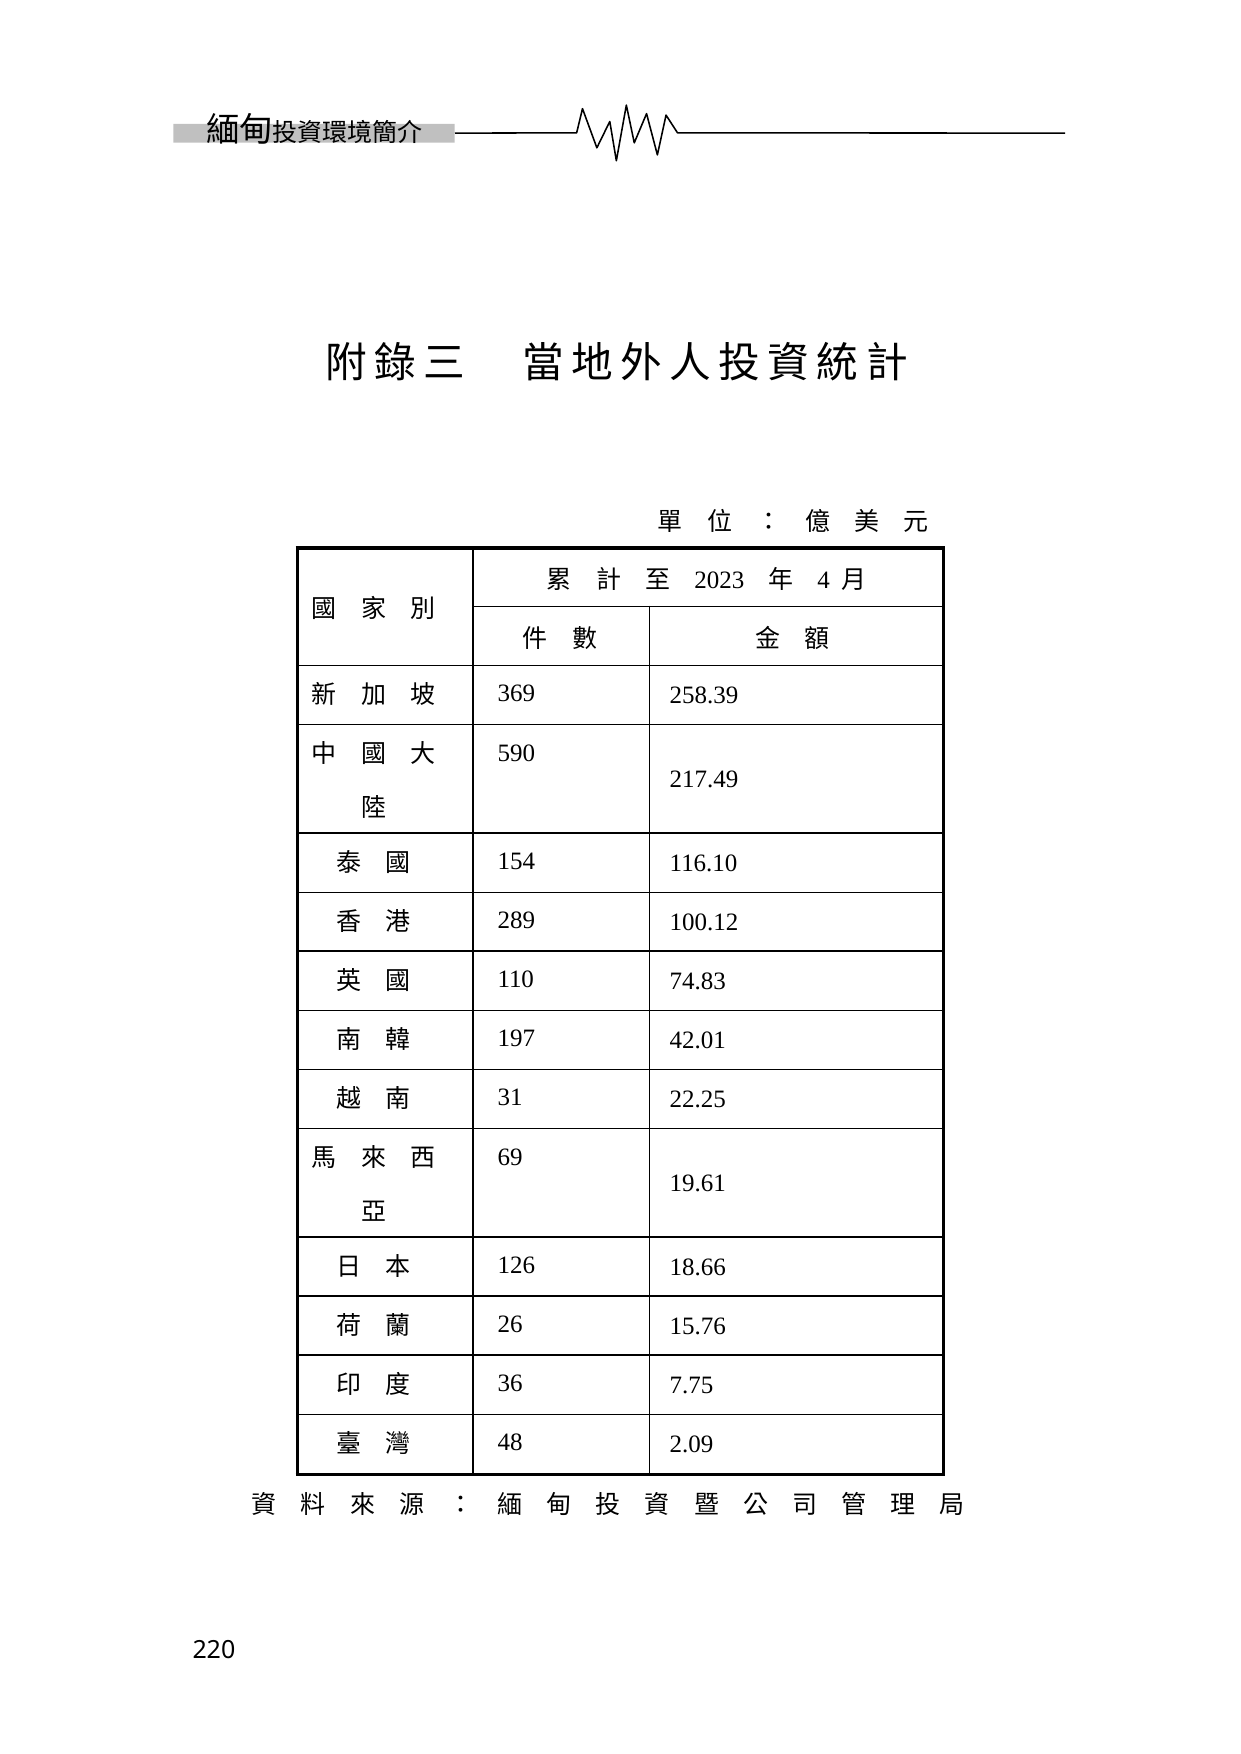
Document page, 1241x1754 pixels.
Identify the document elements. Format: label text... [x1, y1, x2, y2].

table_cell 217.49 [650, 725, 942, 832]
table_cell 南韓 [299, 1011, 472, 1068]
table_cell 件數 [474, 607, 649, 664]
table_cell 19.61 [650, 1129, 942, 1236]
table_cell 69 [474, 1129, 649, 1236]
table_cell 馬來西亞 [299, 1129, 472, 1236]
table_cell 18.66 [650, 1238, 942, 1295]
table_cell 中國大陸 [299, 725, 472, 832]
table_cell 42.01 [650, 1011, 942, 1068]
table_cell 116.10 [650, 834, 942, 891]
table_cell 印度 [299, 1356, 472, 1413]
table_cell 泰國 [299, 834, 472, 891]
table_cell 越南 [299, 1070, 472, 1128]
table_cell 金額 [650, 607, 942, 664]
table_cell 126 [474, 1238, 649, 1295]
table_cell 31 [474, 1070, 649, 1128]
table_cell 日本 [299, 1238, 472, 1295]
table_cell 2.09 [650, 1415, 942, 1472]
table_cell 74.83 [650, 952, 942, 1009]
table_cell 258.39 [650, 666, 942, 724]
table_cell 590 [474, 725, 649, 832]
text 資料來源：緬甸投資暨公司管理局 [178, 1476, 1063, 1529]
table_cell 197 [474, 1011, 649, 1068]
text 單位：億美元 [178, 493, 952, 546]
table_header 累計至2023年4月 [474, 550, 942, 606]
table_cell 荷蘭 [299, 1297, 472, 1354]
table_cell 289 [474, 893, 649, 950]
table_header 國家別 [299, 550, 472, 664]
table_cell 110 [474, 952, 649, 1009]
table_cell 36 [474, 1356, 649, 1413]
table_cell 15.76 [650, 1297, 942, 1354]
table_cell 48 [474, 1415, 649, 1472]
table_cell 26 [474, 1297, 649, 1354]
text 附錄三 當地外人投資統計 [178, 306, 1063, 413]
table_cell 新加坡 [299, 666, 472, 724]
table_cell 英國 [299, 952, 472, 1009]
table_cell 香港 [299, 893, 472, 950]
table_cell 臺灣 [299, 1415, 472, 1472]
table_cell 7.75 [650, 1356, 942, 1413]
table_cell 100.12 [650, 893, 942, 950]
table_cell 369 [474, 666, 649, 724]
table_cell 154 [474, 834, 649, 891]
table_cell 22.25 [650, 1070, 942, 1128]
